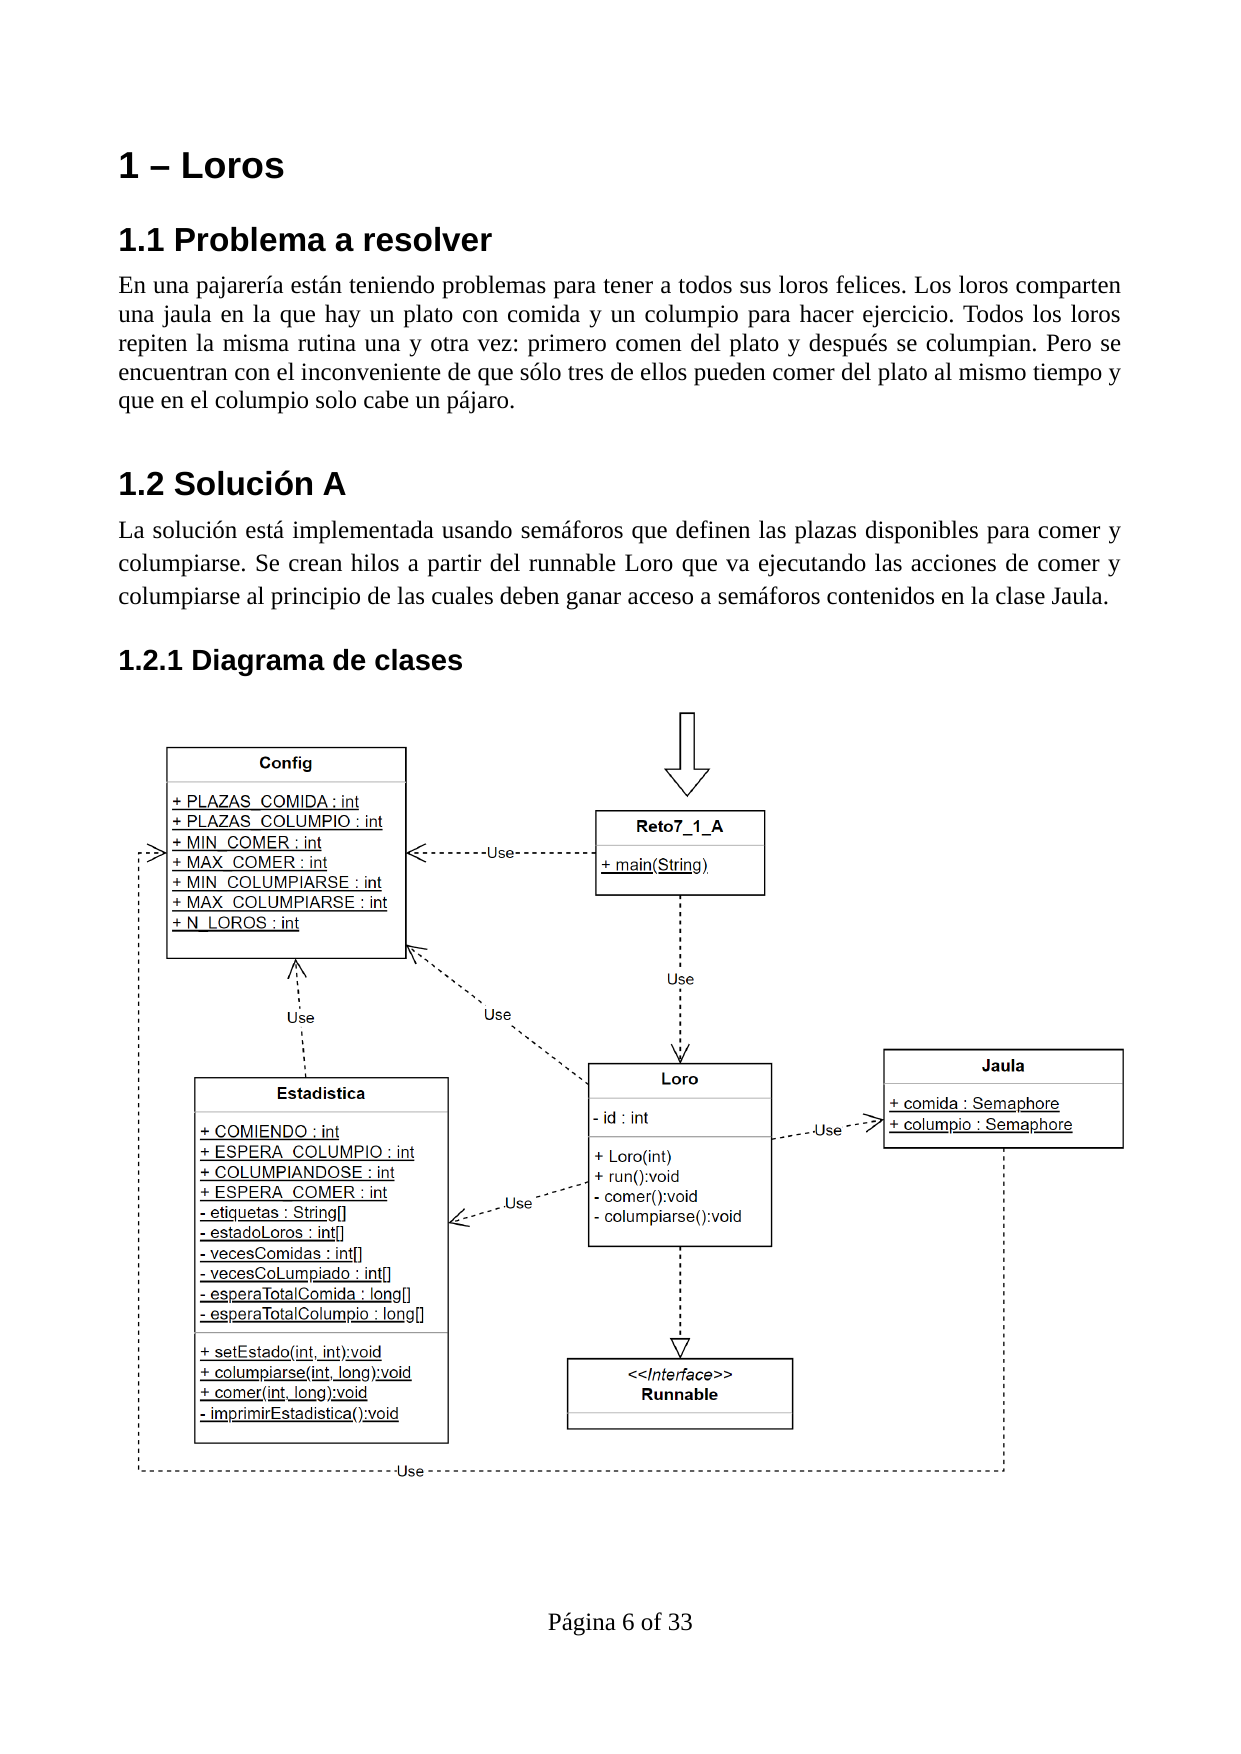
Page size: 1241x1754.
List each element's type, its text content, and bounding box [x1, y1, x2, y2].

subtitle 1.1 Problema a resolver [118, 219, 1122, 258]
subtitle 1.2.1 Diagrama de clases [118, 643, 1122, 677]
subtitle 1.2 Solución A [118, 464, 1122, 502]
subtitle 1 – Loros [118, 143, 1122, 186]
picture [130, 699, 1135, 1493]
text En una pajarería están teniendo problemas para tener a todos sus loros felices. Los loros comparten una jaula en la que hay un plato con comida y un columpio para hacer ejercicio. Todos los loros repiten la misma rutina una y otra vez: primero comen del plato y después se columpian. Pero se encuentran con el inconveniente de que sólo tres de ellos pueden comer del plato al mismo tiempo y que en el columpio solo cabe un pájaro. [118, 271, 1122, 414]
text La solución está implementada usando semáforos que definen las plazas disponibles para comer y columpiarse. Se crean hilos a partir del runnable Loro que va ejecutando las acciones de comer y columpiarse al principio de las cuales deben ganar acceso a semáforos contenidos en la clase Jaula. [118, 515, 1122, 609]
